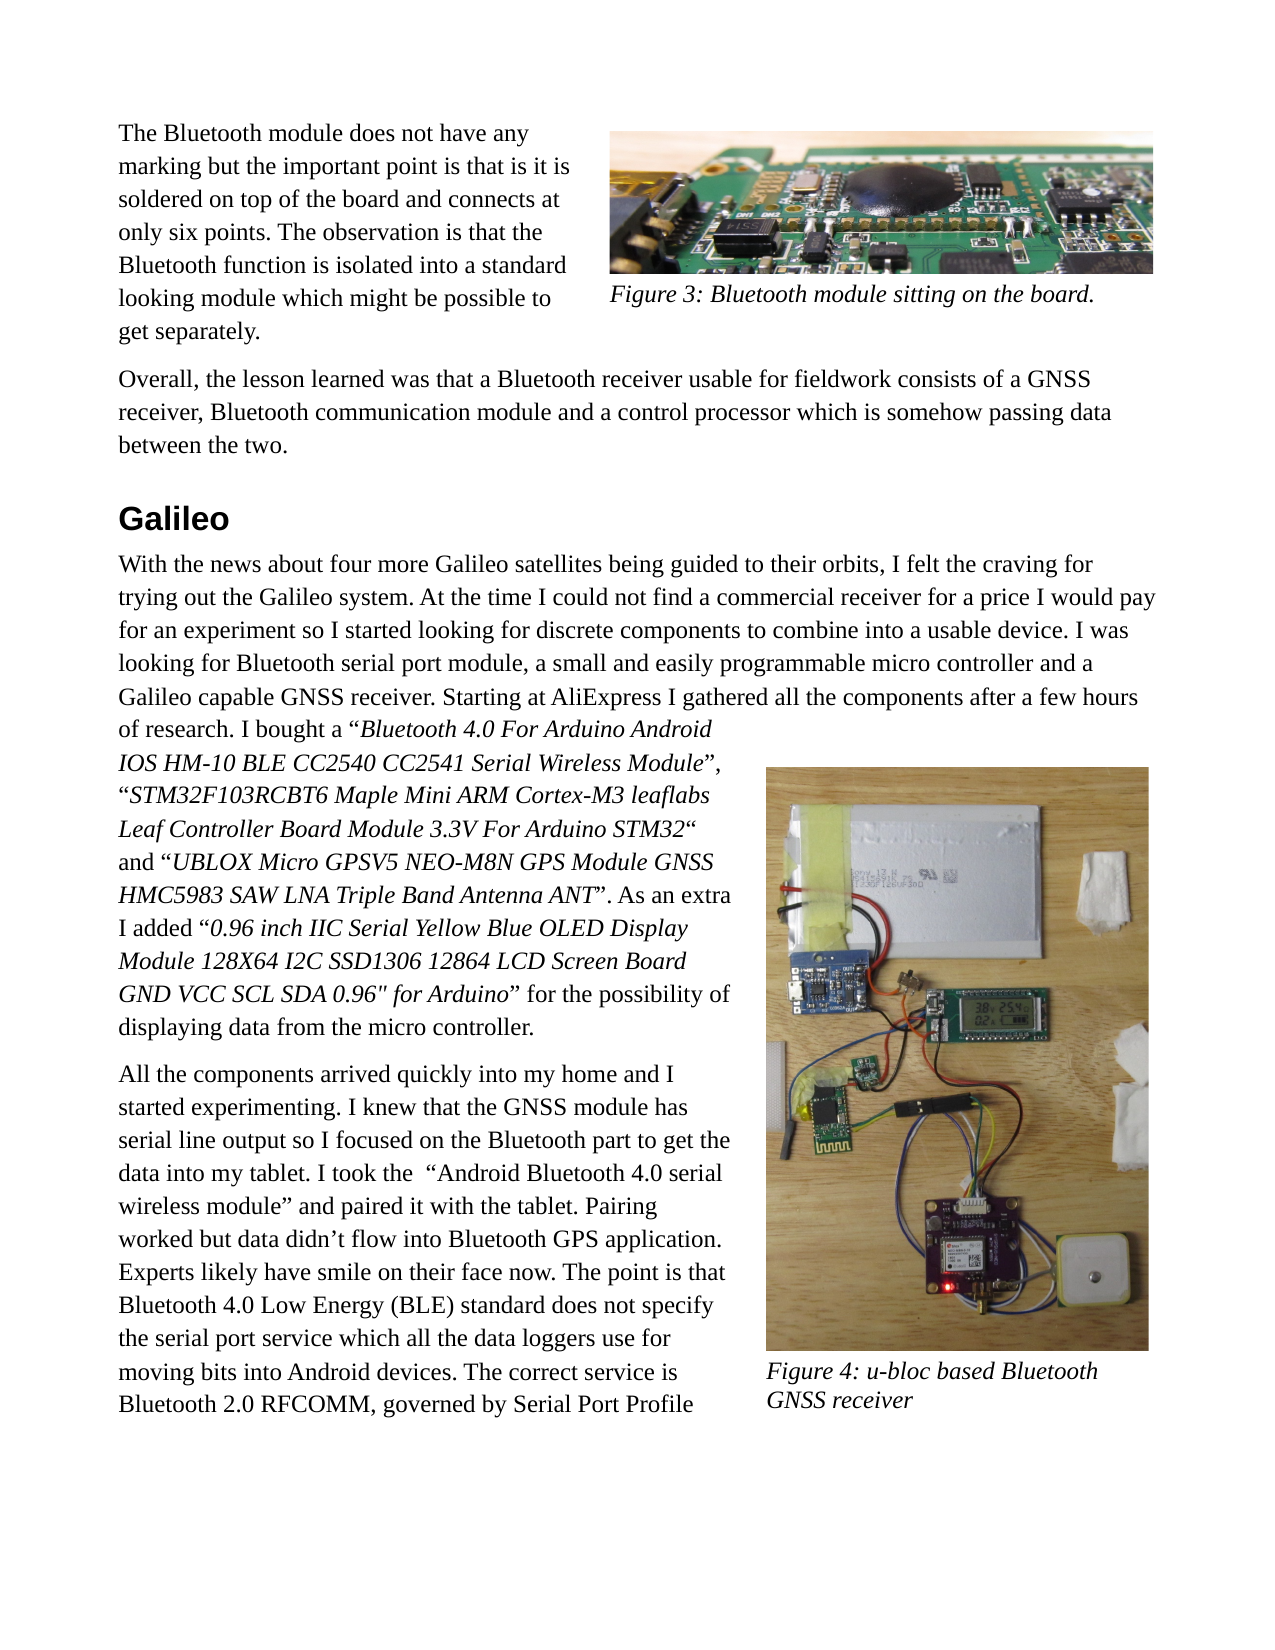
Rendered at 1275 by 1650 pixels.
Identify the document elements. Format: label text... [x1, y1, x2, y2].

text All the components arrived quickly into my home and I started experimenting. I knew that the GNSS module has serial line output so I focused on the Bluetooth part to get the data into my tablet. I took the “Android Bluetooth 4.0 serial wireless module” and paired it with the tablet. Pairing worked but data didn’t flow into Bluetooth GPS application. Experts likely have smile on their face now. The point is that Bluetooth 4.0 Low Energy (BLE) standard does not specify the serial port service which all the data loggers use for moving bits into Android devices. The correct service is Bluetooth 2.0 RFCOMM, governed by Serial Port Profile [118, 1059, 1157, 1418]
subtitle Galileo [118, 498, 1157, 537]
text The Bluetooth module does not have any marking but the important point is that is it is soldered on top of the board and connects at only six points. The observation is that the Bluetooth function is isolated into a standard looking module which might be possible to get separately. [118, 118, 1157, 345]
text Figure 3: Bluetooth module sitting on the board. [609, 274, 1153, 308]
text With the news about four more Galileo satellites being guided to their orbits, I felt the craving for trying out the Galileo system. At the time I could not find a commercial receiver for a price I would pay for an experiment so I started looking for discrete components to combine into a usable device. I was looking for Bluetooth serial port module, a small and easily programmable micro controller and a Galileo capable GNSS receiver. Starting at AliExpress I gathered all the components after a few hours of research. I bought a “Bluetooth 4.0 For Arduino Android IOS HM-10 BLE CC2540 CC2541 Serial Wireless Module”, “STM32F103RCBT6 Maple Mini ARM Cortex-M3 leaflabs Leaf Controller Board Module 3.3V For Arduino STM32“ and “UBLOX Micro GPSV5 NEO-M8N GPS Module GNSS HMC5983 SAW LNA Triple Band Antenna ANT”. As an extra I added “0.96 inch IIC Serial Yellow Blue OLED Display Module 128X64 I2C SSD1306 12864 LCD Screen Board GND VCC SCL SDA 0.96" for Arduino” for the possibility of displaying data from the micro controller. [118, 549, 1157, 1041]
picture [609, 131, 1154, 274]
picture [766, 767, 1149, 1351]
text Overall, the lesson learned was that a Bluetooth receiver usable for fieldwork consists of a GNSS receiver, Bluetooth communication module and a control processor which is somehow passing data between the two. [118, 364, 1157, 459]
text Figure 4: u-bloc based Bluetooth GNSS receiver [766, 1351, 1149, 1414]
